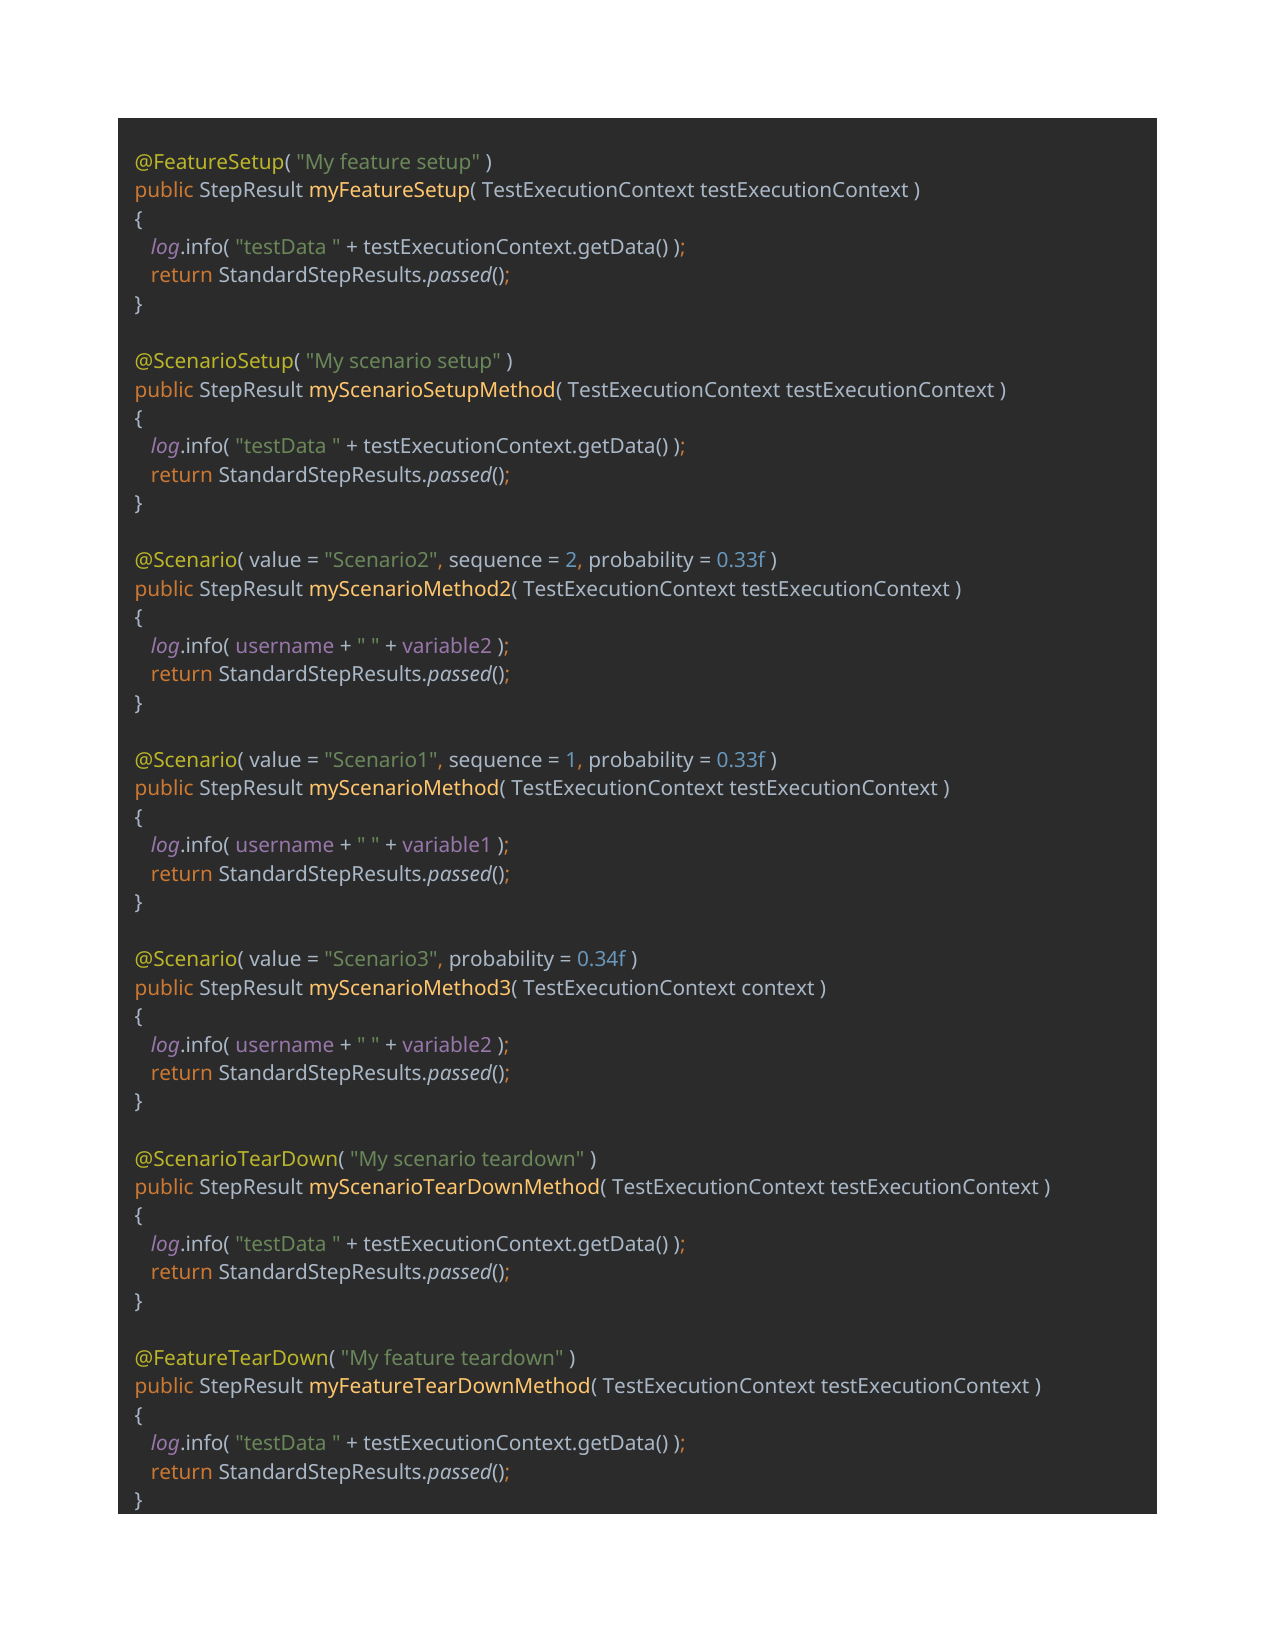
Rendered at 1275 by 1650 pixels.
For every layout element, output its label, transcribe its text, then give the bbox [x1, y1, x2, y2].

text @FeatureSetup( "My feature setup" ) public StepResult myFeatureSetup( TestExecutionContext testExecutionContext ) { log.info( "testData " + testExecutionContext.getData() ); return StandardStepResults.passed(); } @ScenarioSetup( "My scenario setup" ) public StepResult myScenarioSetupMethod( TestExecutionContext testExecutionContext ) { log.info( "testData " + testExecutionContext.getData() ); return StandardStepResults.passed(); } @Scenario( value = "Scenario2", sequence = 2, probability = 0.33f ) public StepResult myScenarioMethod2( TestExecutionContext testExecutionContext ) { log.info( username + " " + variable2 ); return StandardStepResults.passed(); } @Scenario( value = "Scenario1", sequence = 1, probability = 0.33f ) public StepResult myScenarioMethod( TestExecutionContext testExecutionContext ) { log.info( username + " " + variable1 ); return StandardStepResults.passed(); } @Scenario( value = "Scenario3", probability = 0.34f ) public StepResult myScenarioMethod3( TestExecutionContext context ) { log.info( username + " " + variable2 ); return StandardStepResults.passed(); } @ScenarioTearDown( "My scenario teardown" ) public StepResult myScenarioTearDownMethod( TestExecutionContext testExecutionContext ) { log.info( "testData " + testExecutionContext.getData() ); return StandardStepResults.passed(); } @FeatureTearDown( "My feature teardown" ) public StepResult myFeatureTearDownMethod( TestExecutionContext testExecutionContext ) { log.info( "testData " + testExecutionContext.getData() ); return StandardStepResults.passed(); } [118, 118, 1157, 1514]
